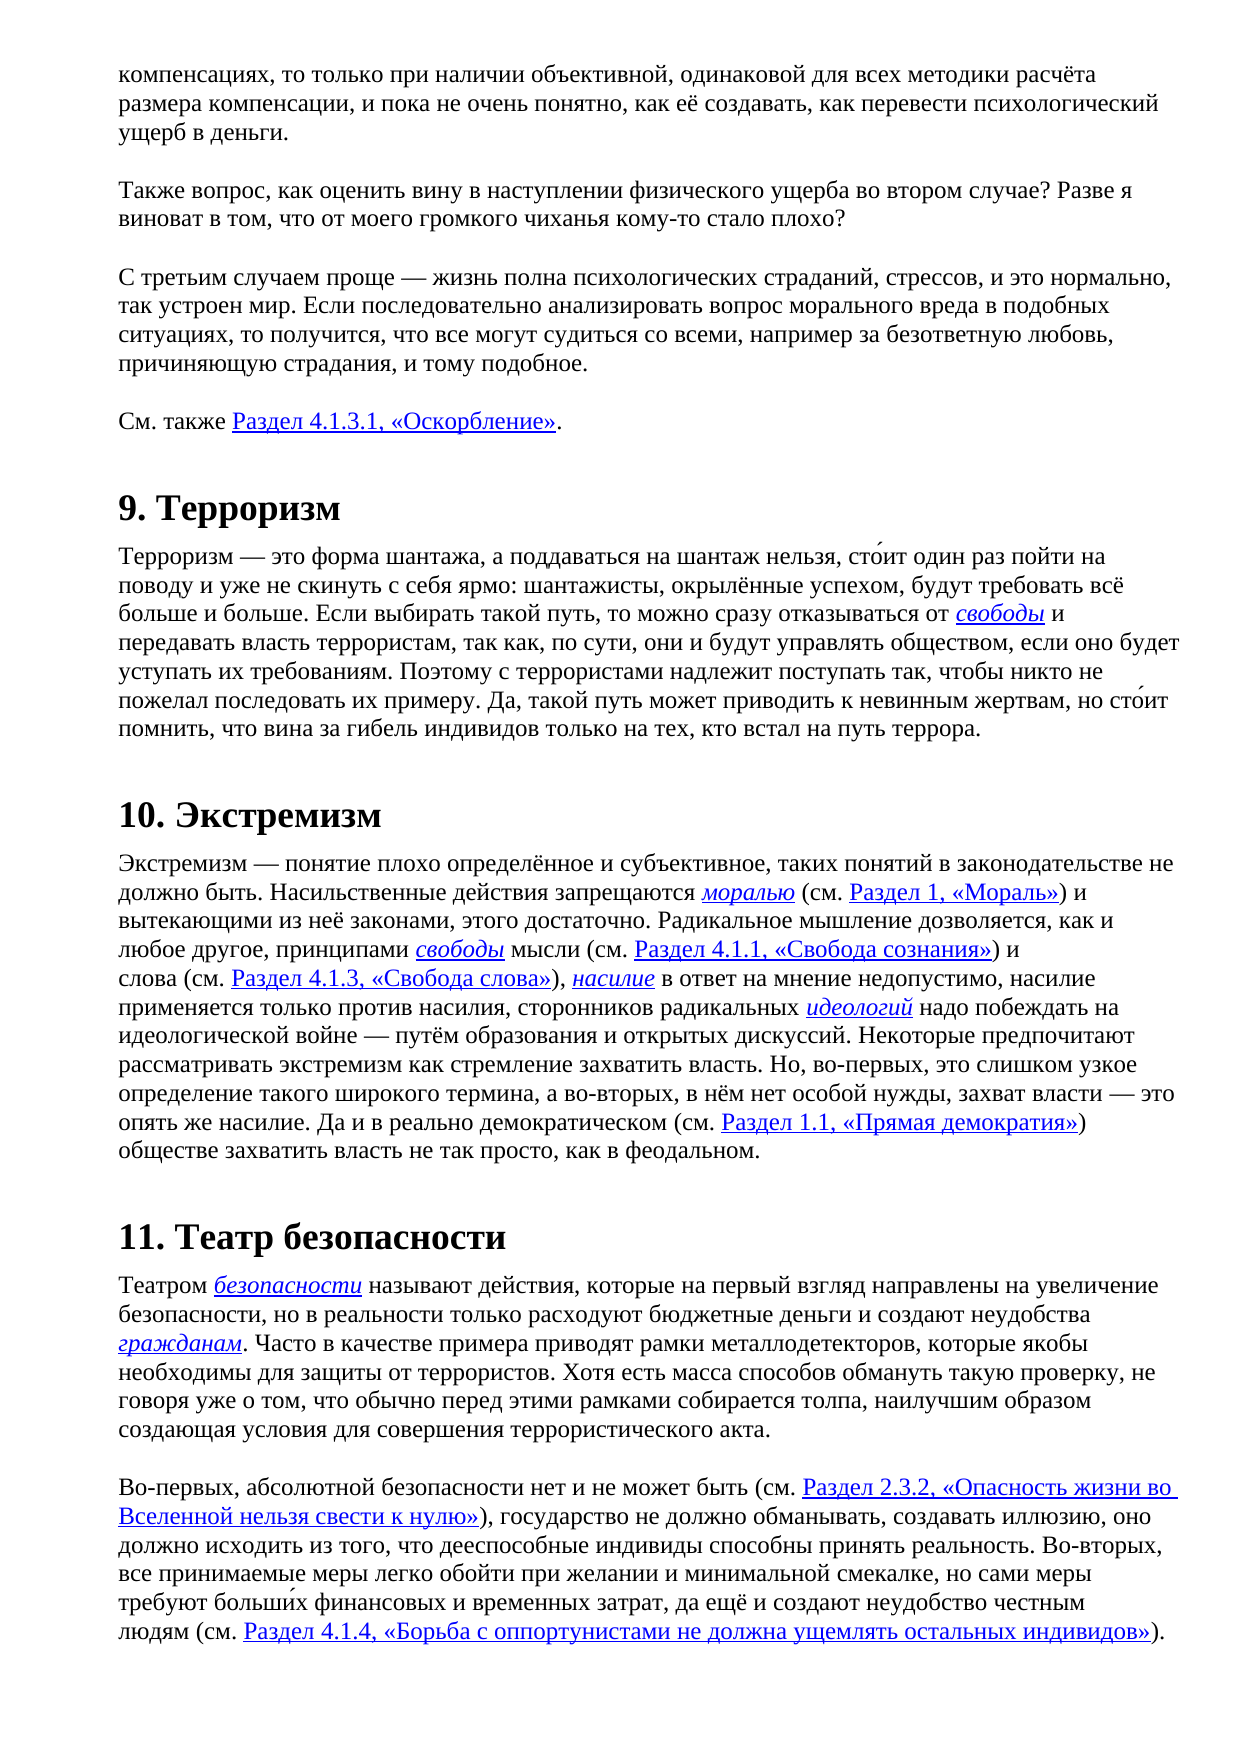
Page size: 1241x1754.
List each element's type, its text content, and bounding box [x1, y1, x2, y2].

text С третьим случаем проще — жизнь полна психологических страданий, стрессов, и это нормально, так устроен мир. Если последовательно анализировать вопрос морального вреда в подобных ситуациях, то получится, что все могут судиться со всеми, например за безответную любовь, причиняющую страдания, и тому подобное. [118, 262, 1181, 377]
text Экстремизм — понятие плохо определённое и субъективное, таких понятий в законодательстве не должно быть. Насильственные действия запрещаются моралью (см. Раздел 1, «Мораль») и вытекающими из неё законами, этого достаточно. Радикальное мышление дозволяется, как и любое другое, принципами свободы мысли (см. Раздел 4.1.1, «Свобода сознания») и слова (см. Раздел 4.1.3, «Свобода слова»), насилие в ответ на мнение недопустимо, насилие применяется только против насилия, сторонников радикальных идеологий надо побеждать на идеологической войне — путём образования и открытых дискуссий. Некоторые предпочитают рассматривать экстремизм как стремление захватить власть. Но, во-первых, это слишком узкое определение такого широкого термина, а во-вторых, в нём нет особой нужды, захват власти — это опять же насилие. Да и в реально демократическом (см. Раздел 1.1, «Прямая демократия») обществе захватить власть не так просто, как в феодальном. [118, 848, 1181, 1164]
text компенсациях, то только при наличии объективной, одинаковой для всех методики расчёта размера компенсации, и пока не очень понятно, как её создавать, как перевести психологический ущерб в деньги. [118, 59, 1181, 145]
text Во-первых, абсолютной безопасности нет и не может быть (см. Раздел 2.3.2, «Опасность жизни во Вселенной нельзя свести к нулю»), государство не должно обманывать, создавать иллюзию, оно должно исходить из того, что дееспособные индивиды способны принять реальность. Во-вторых, все принимаемые меры легко обойти при желании и минимальной смекалке, но сами меры требуют больши́х финансовых и временных затрат, да ещё и создают неудобство честным людям (см. Раздел 4.1.4, «Борьба с оппортунистами не должна ущемлять остальных индивидов»). [118, 1472, 1181, 1645]
subtitle 11. Театр безопасности [118, 1215, 1181, 1258]
text Терроризм — это форма шантажа, а поддаваться на шантаж нельзя, сто́ит один раз пойти на поводу и уже не скинуть с себя ярмо: шантажисты, окрылённые успехом, будут требовать всё больше и больше. Если выбирать такой путь, то можно сразу отказываться от свободы и передавать власть террористам, так как, по сути, они и будут управлять обществом, если оно будет уступать их требованиям. Поэтому с террористами надлежит поступать так, чтобы никто не пожелал последовать их примеру. Да, такой путь может приводить к невинным жертвам, но сто́ит помнить, что вина за гибель индивидов только на тех, кто встал на путь террора. [118, 541, 1181, 742]
text Также вопрос, как оценить вину в наступлении физического ущерба во втором случае? Разве я виноват в том, что от моего громкого чиханья кому-то стало плохо? [118, 175, 1181, 232]
text См. также Раздел 4.1.3.1, «Оскорбление». [118, 406, 1181, 435]
text Театром безопасности называют действия, которые на первый взгляд направлены на увеличение безопасности, но в реальности только расходуют бюджетные деньги и создают неудобства гражданам. Часто в качестве примера приводят рамки металлодетекторов, которые якобы необходимы для защиты от террористов. Хотя есть масса способов обмануть такую проверку, не говоря уже о том, что обычно перед этими рамками собирается толпа, наилучшим образом создающая условия для совершения террористического акта. [118, 1270, 1181, 1443]
subtitle 10. Экстремизм [118, 792, 1181, 836]
subtitle 9. Терроризм [118, 485, 1181, 528]
